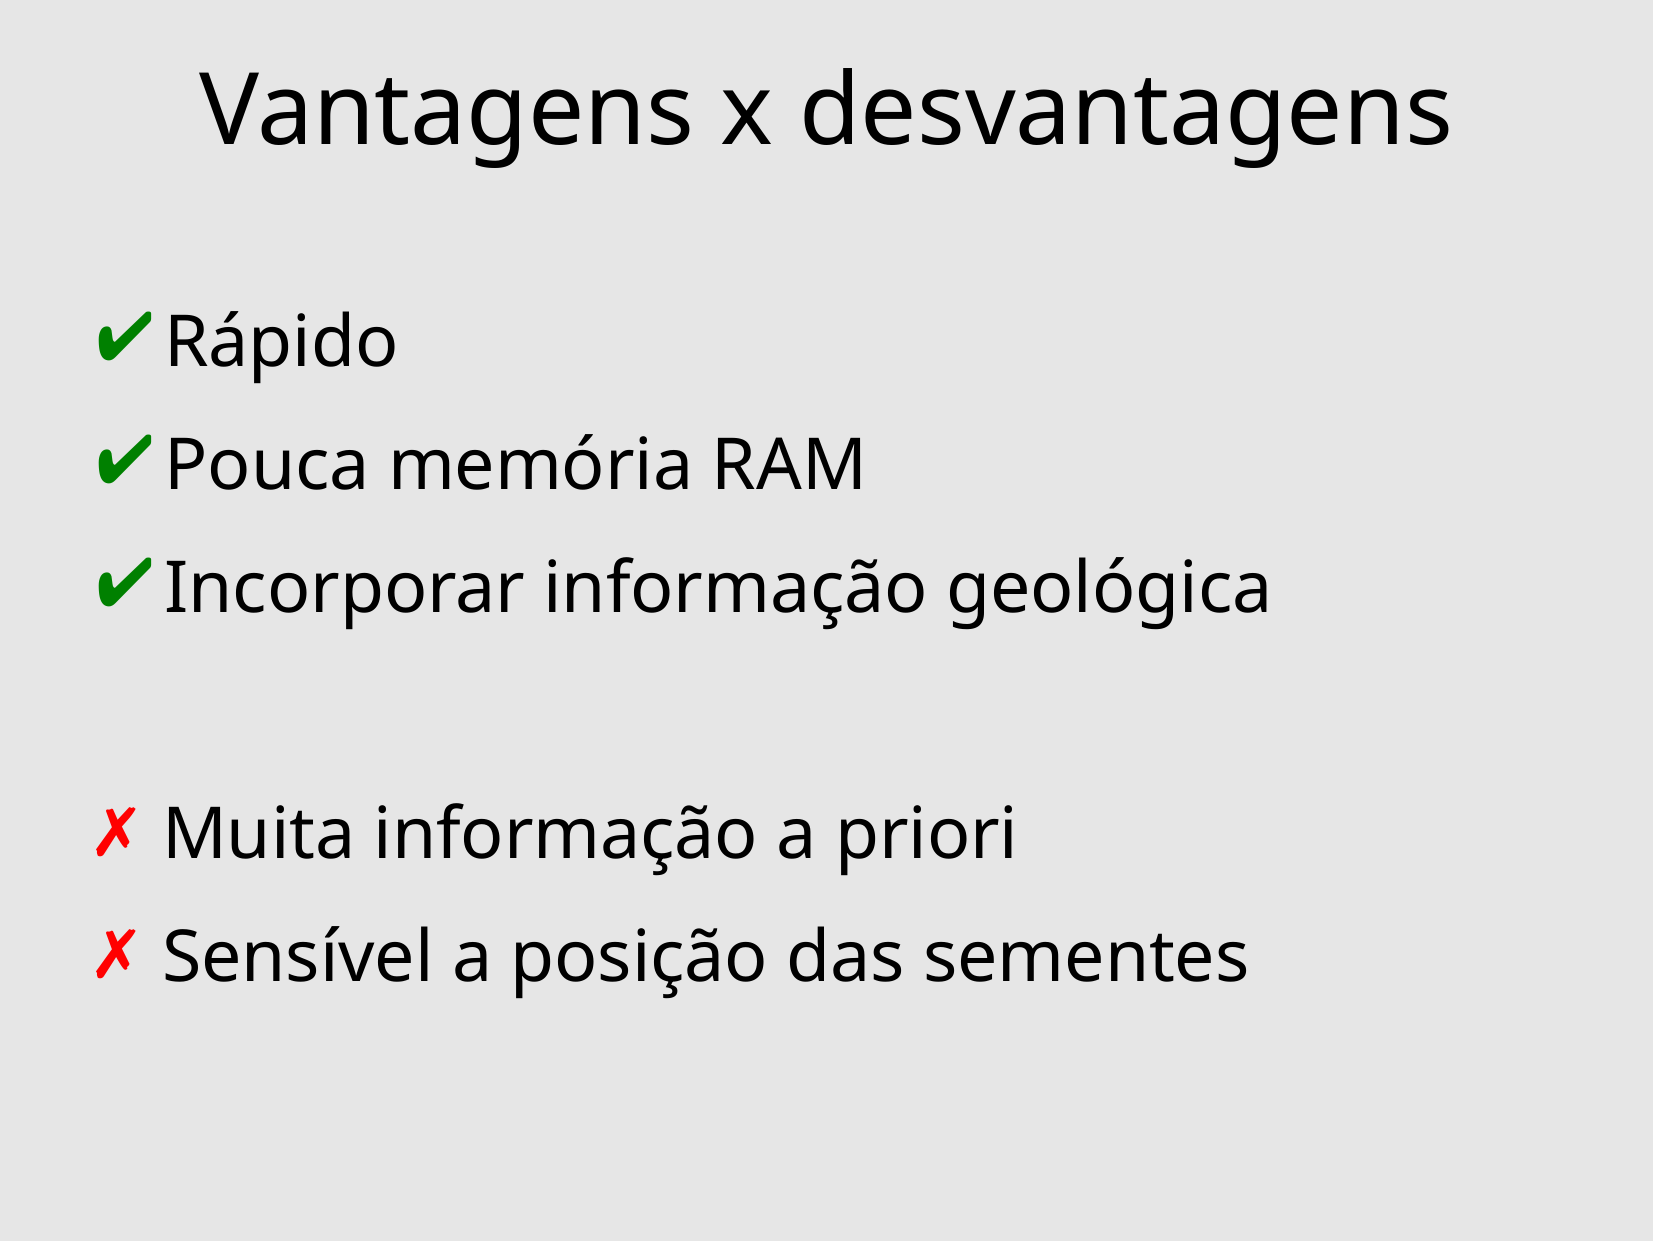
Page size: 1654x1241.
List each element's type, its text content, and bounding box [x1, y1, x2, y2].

title Vantagens x desvantagens [82, 2, 1571, 210]
list Rápido Pouca memória RAM Incorporar informação geológica Muita informação a priori Sensível a posição das sementes [82, 290, 1538, 1010]
